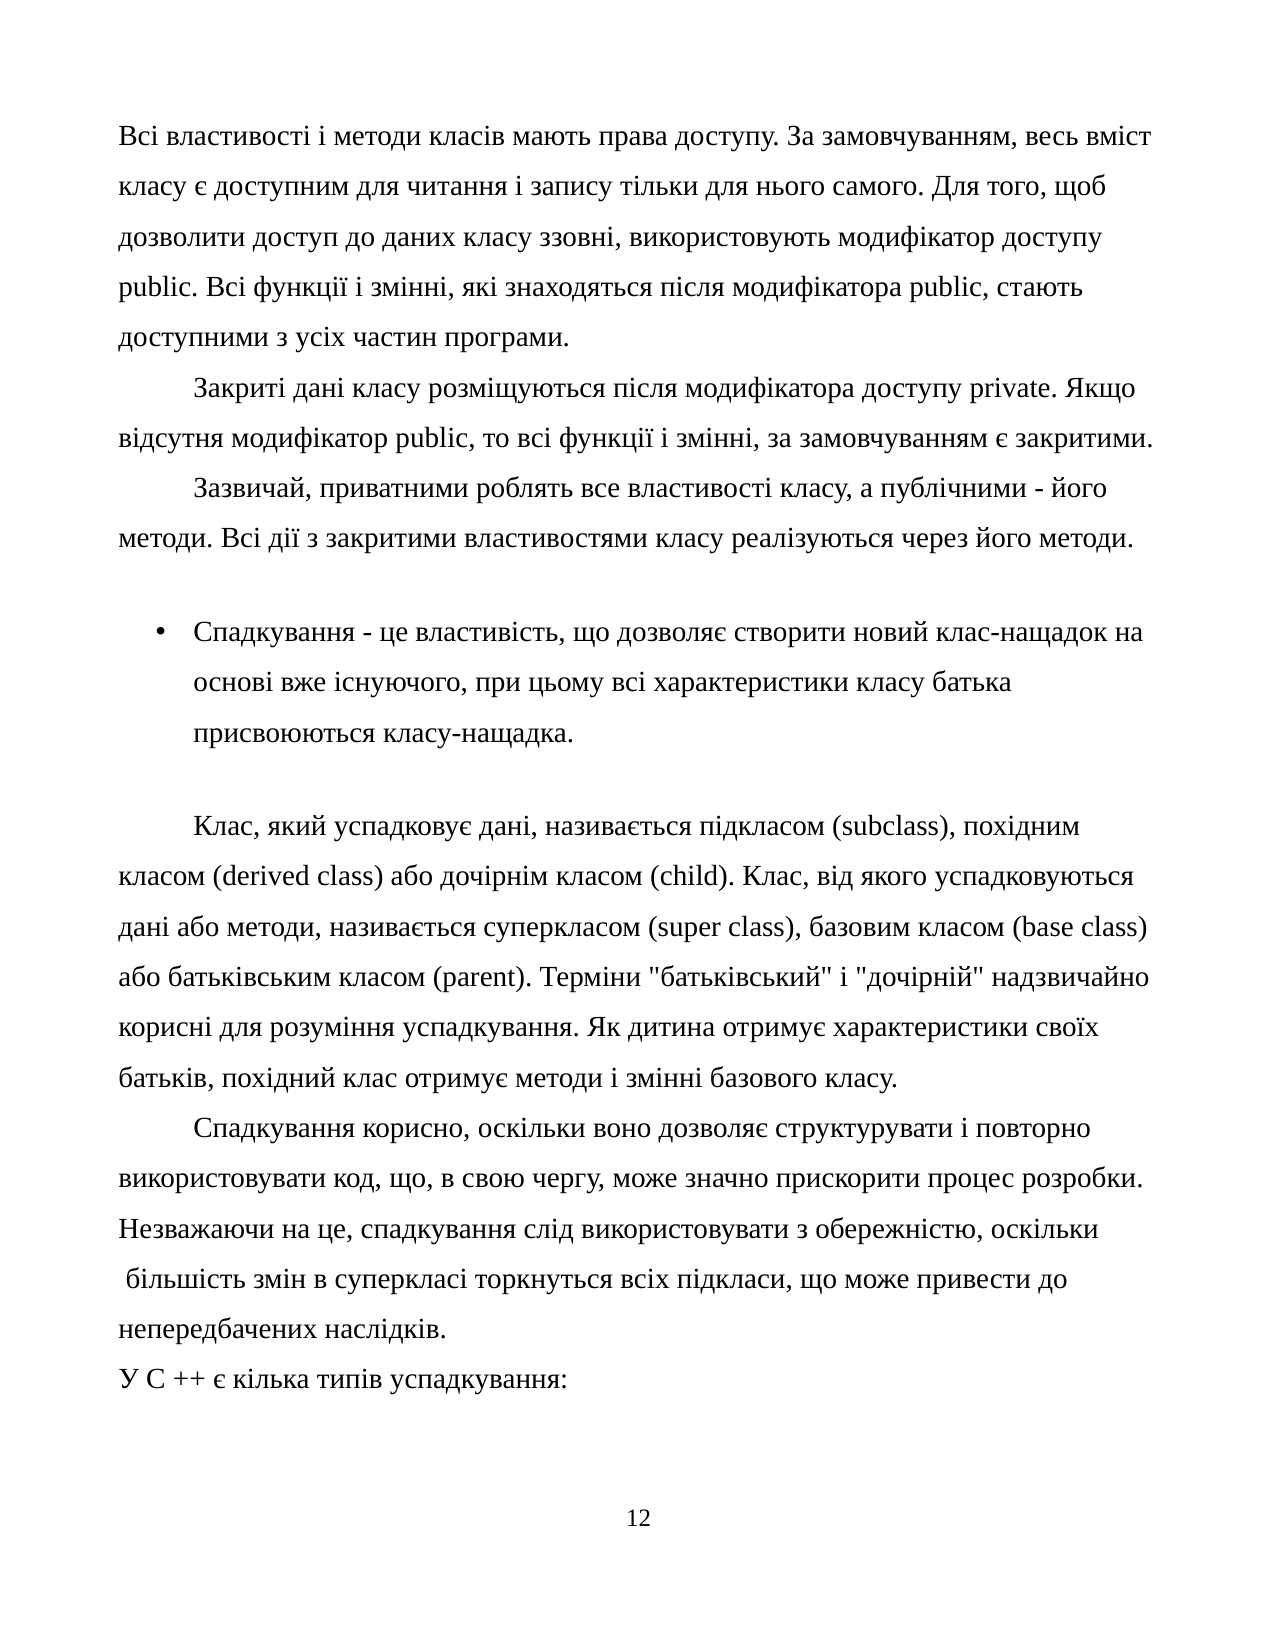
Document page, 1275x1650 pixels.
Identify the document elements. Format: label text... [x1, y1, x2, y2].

text Всі властивості і методи класів мають права доступу. За замовчуванням, весь вміст класу є доступним для читання і запису тільки для нього самого. Для того, щоб дозволити доступ до даних класу ззовні, використовують модифікатор доступу public. Всі функції і змінні, які знаходяться після модифікатора public, стають доступними з усіх частин програми. Закриті дані класу розміщуються після модифікатора доступу private. Якщо відсутня модифікатор public, то всі функції і змінні, за замовчуванням є закритими. Зазвичай, приватними роблять все властивості класу, а публічними - його методи. Всі дії з закритими властивостями класу реалізуються через його методи. [118, 118, 1158, 554]
text Клас, який успадковує дані, називається підкласом (subclass), похідним класом (derived class) або дочірнім класом (child). Клас, від якого успадковуються дані або методи, називається суперкласом (super class), базовим класом (base class) або батьківським класом (parent). Терміни "батьківський" і "дочірній" надзвичайно корисні для розуміння успадкування. Як дитина отримує характеристики своїх батьків, похідний клас отримує методи і змінні базового класу. Спадкування корисно, оскільки воно дозволяє структурувати і повторно використовувати код, що, в свою чергу, може значно прискорити процес розробки. Незважаючи на це, спадкування слід використовувати з обережністю, оскільки [118, 808, 1158, 1244]
text У C ++ є кілька типів успадкування: [118, 1362, 1158, 1395]
list Спадкування - це властивість, що дозволяє створити новий клас-нащадок на основі вже існуючого, при цьому всі характеристики класу батька присвоюються класу-нащадка. [156, 614, 1158, 748]
text більшість змін в суперкласі торкнуться всіх підкласи, що може привести до непередбачених наслідків. [118, 1261, 1158, 1345]
